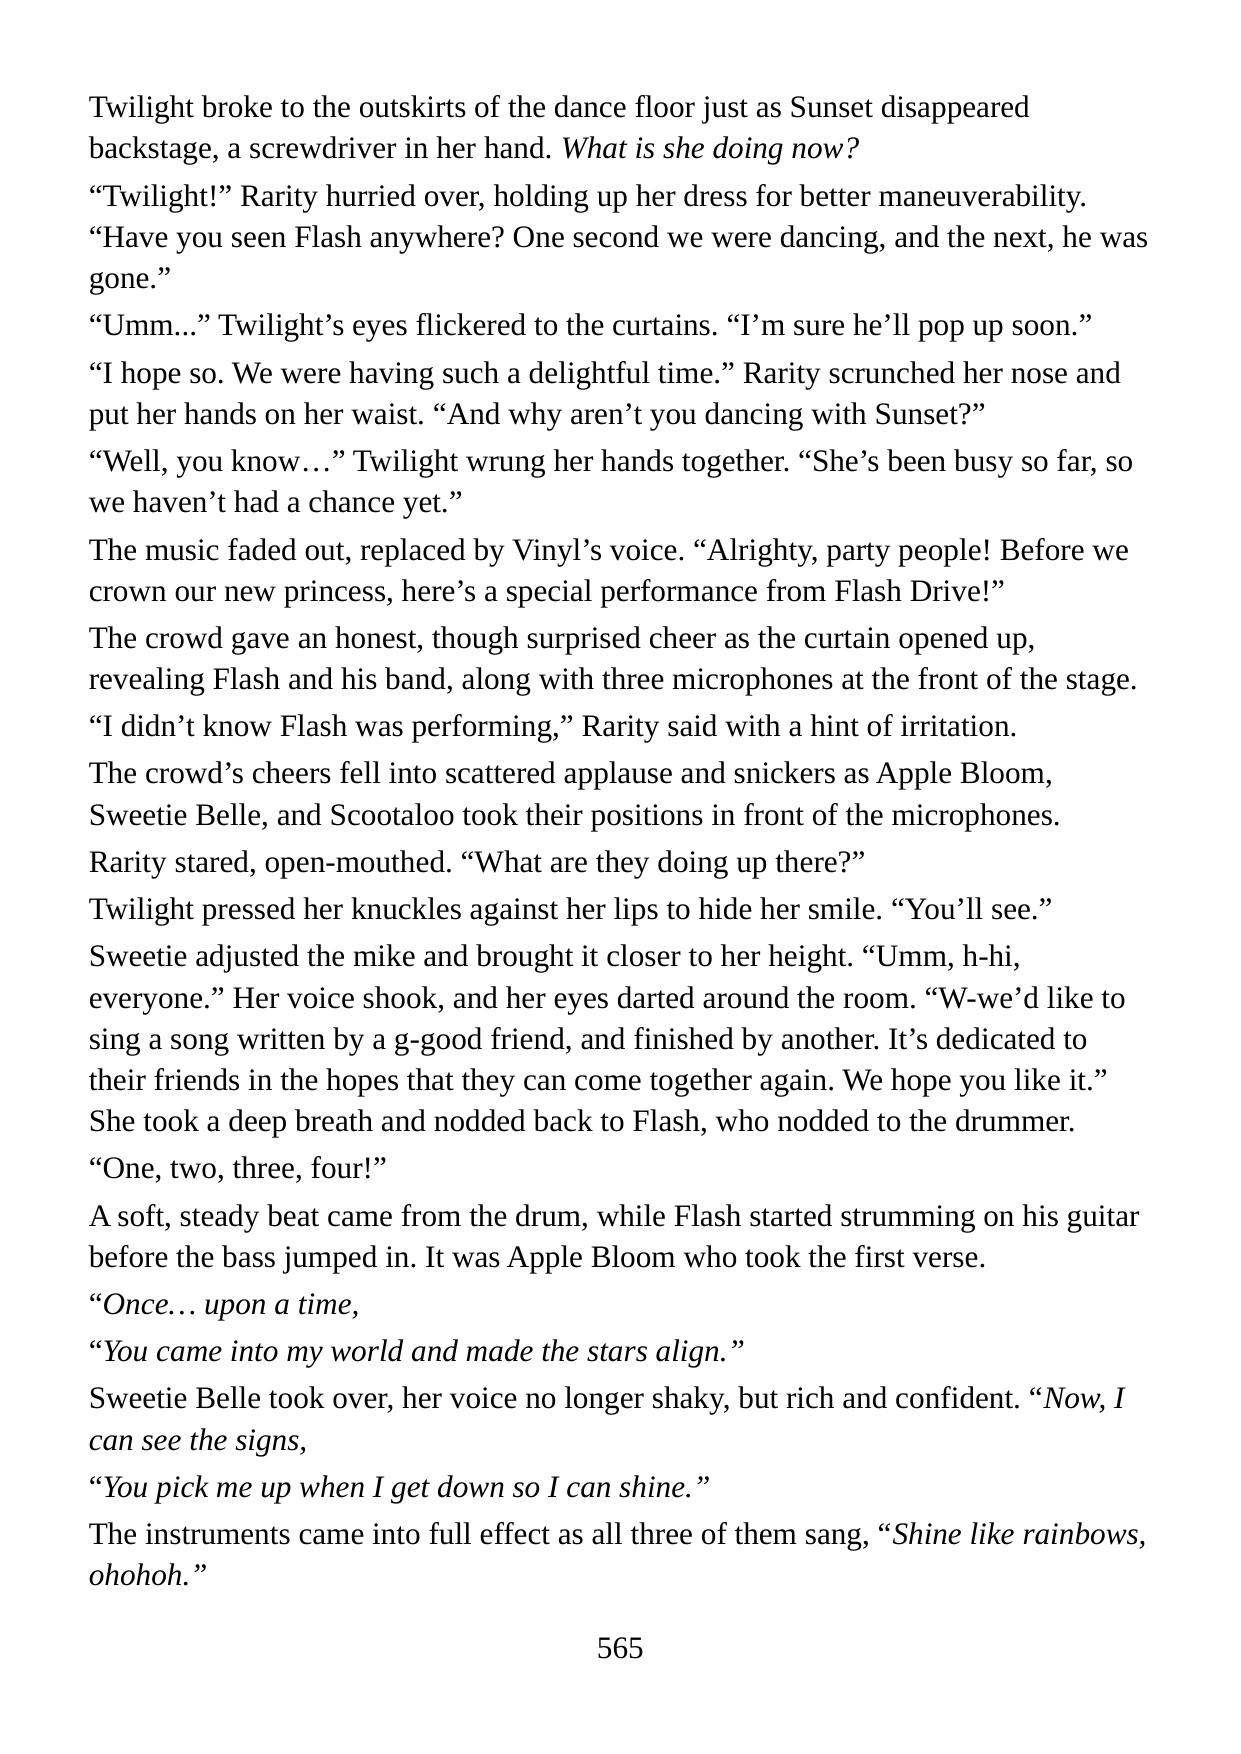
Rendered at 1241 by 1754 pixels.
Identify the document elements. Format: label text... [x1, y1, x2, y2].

text The music faded out, replaced by Vinyl’s voice. “Alrighty, party people! Before we crown our new princess, here’s a special performance from Flash Drive!” [88, 531, 1152, 608]
text A soft, steady beat came from the drum, while Flash started strumming on his guitar before the bass jumped in. It was Apple Bloom who took the first verse. [88, 1197, 1152, 1274]
text “You came into my world and made the stars align.” [88, 1333, 1152, 1368]
text “Umm...” Twilight’s eyes flickered to the curtains. “I’m sure he’ll pop up soon.” [88, 307, 1152, 343]
text Rarity stared, open-mouthed. “What are they doing up there?” [88, 843, 1152, 879]
text Sweetie Belle took over, her voice no longer shaky, but rich and confident. “Now, I can see the signs, [88, 1380, 1152, 1457]
text “One, two, three, four!” [88, 1150, 1152, 1186]
text Twilight broke to the outskirts of the dance floor just as Sunset disappeared backstage, a screwdriver in her hand. What is she doing now? [88, 88, 1152, 166]
text “Once… upon a time, [88, 1285, 1152, 1321]
text The crowd’s cheers fell into scattered applause and snickers as Apple Bloom, Sweetie Belle, and Scootaloo took their positions in front of the microphones. [88, 755, 1152, 832]
text Twilight pressed her knuckles against her lips to hide her smile. “You’ll see.” [88, 890, 1152, 926]
text “You pick me up when I get down so I can shine.” [88, 1468, 1152, 1504]
text “I hope so. We were having such a delightful time.” Rarity scrunched her nose and put her hands on her waist. “And why aren’t you dancing with Sunset?” [88, 354, 1152, 431]
text “Twilight!” Rarity hurried over, holding up her dress for better maneuverability. “Have you seen Flash anywhere? One second we were dancing, and the next, he was gone.” [88, 177, 1152, 295]
text The crowd gave an honest, though surprised cheer as the curtain opened up, revealing Flash and his band, along with three microphones at the front of the stage. [88, 619, 1152, 696]
text Sweetie adjusted the mike and brought it closer to her height. “Umm, h-hi, everyone.” Her voice shook, and her eyes darted around the room. “W-we’d like to sing a song written by a g-good friend, and finished by another. It’s dedicated to their friends in the hopes that they can come together again. We hope you like it.” She took a deep breath and nodded back to Flash, who nodded to the drummer. [88, 938, 1152, 1138]
text “Well, you know…” Twilight wrung her hands together. “She’s been busy so far, so we haven’t had a chance yet.” [88, 442, 1152, 519]
text The instruments came into full effect as all three of them sang, “Shine like rainbows, ohohoh.” [88, 1515, 1152, 1593]
text “I didn’t know Flash was performing,” Rarity said with a hint of irritation. [88, 708, 1152, 743]
